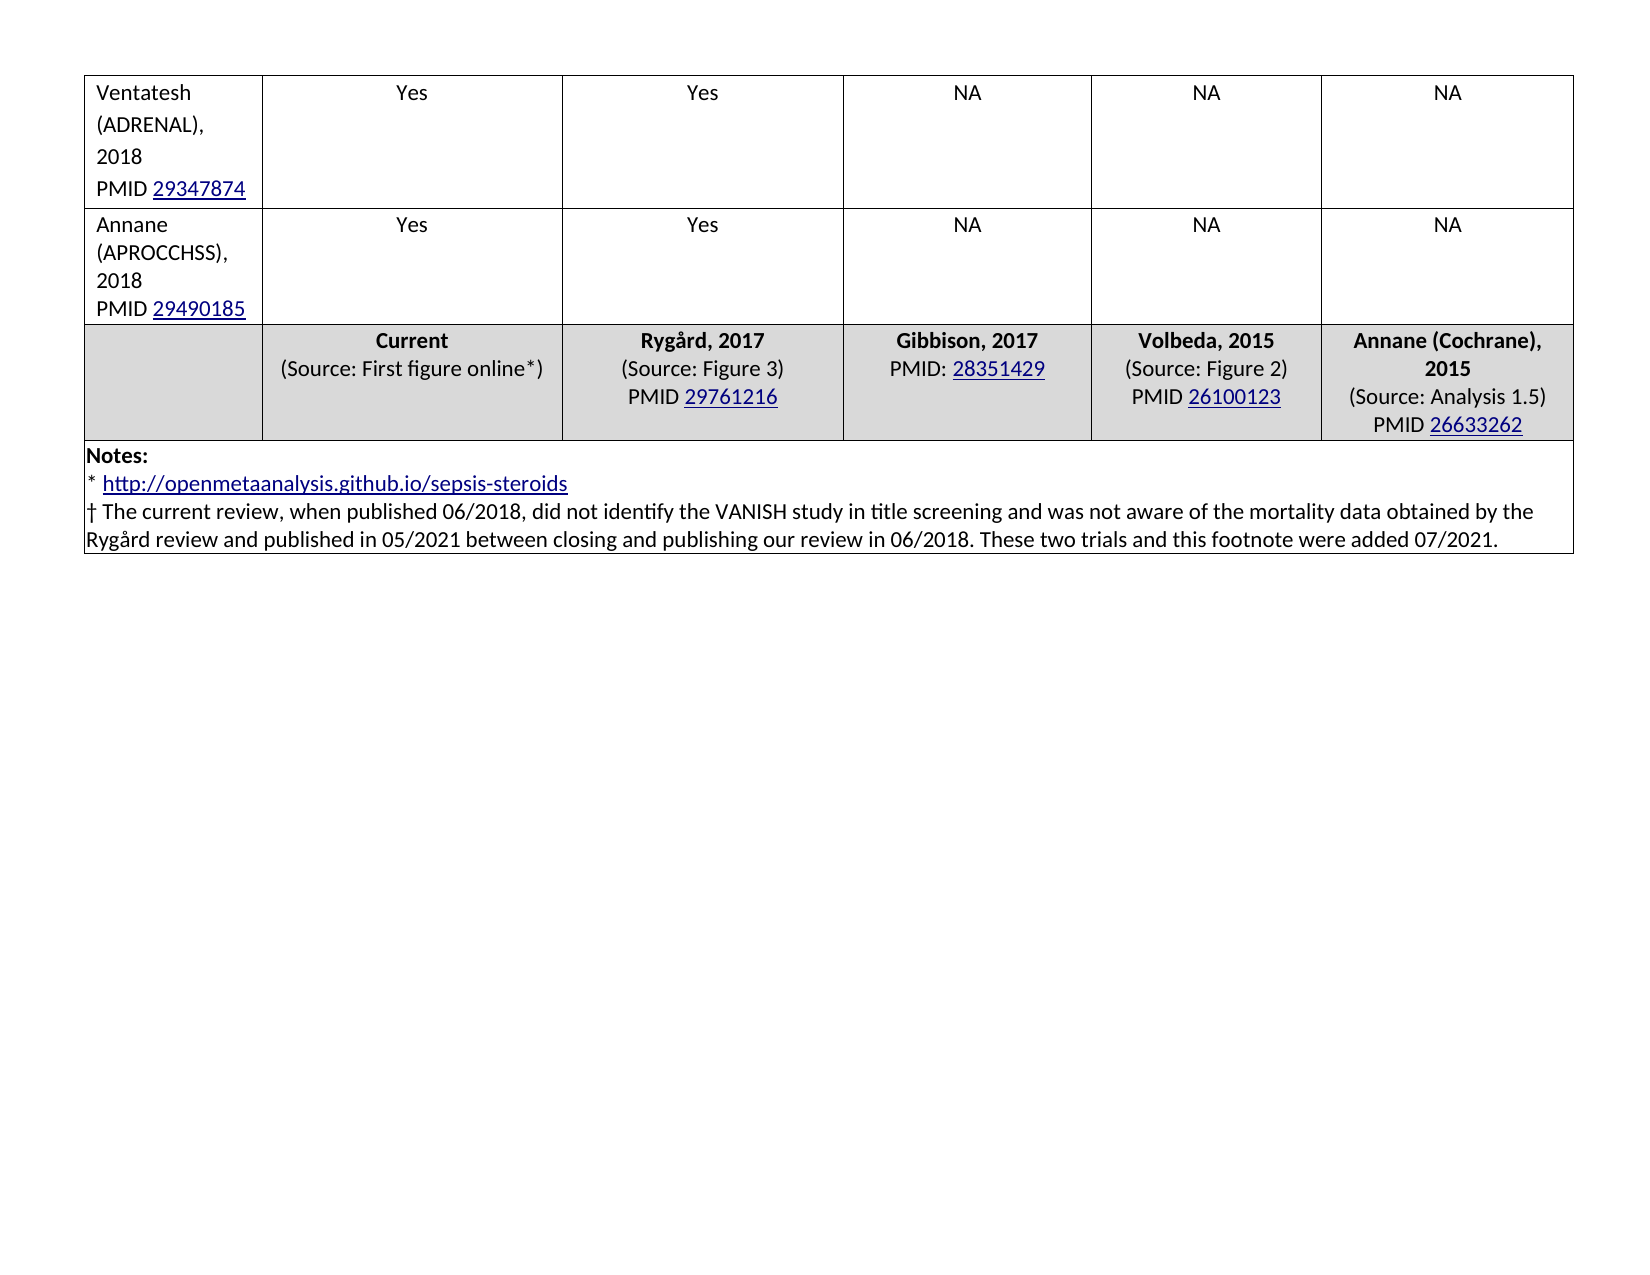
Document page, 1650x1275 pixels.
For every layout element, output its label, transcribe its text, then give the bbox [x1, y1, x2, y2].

table_cell NA [1322, 209, 1573, 324]
table_cell Gibbison, 2017 PMID: 28351429 [844, 325, 1091, 440]
table_cell [85, 325, 262, 440]
table_cell NA [1092, 76, 1321, 208]
table_cell Rygård, 2017 (Source: Figure 3) PMID 29761216 [563, 325, 843, 440]
table_cell Notes: * http://openmetaanalysis.github.io/sepsis-steroids † The current review, when published 06/2018, did not identify the VANISH study in title screening and was not aware of the mortality data obtained by the Rygård review and published in 05/2021 between closing and publishing our review in 06/2018. These two trials and this footnote were added 07/2021. [85, 441, 1573, 553]
table_cell Volbeda, 2015 (Source: Figure 2) PMID 26100123 [1092, 325, 1321, 440]
table_cell NA [844, 76, 1091, 208]
table_cell NA [1322, 76, 1573, 208]
table_cell Yes [263, 209, 562, 324]
table_cell Annane (APROCCHSS), 2018 PMID 29490185 [85, 209, 262, 324]
table_cell NA [1092, 209, 1321, 324]
table_cell Yes [563, 76, 843, 208]
table_cell Ventatesh (ADRENAL), 2018 PMID 29347874 [85, 76, 262, 208]
table_cell Yes [263, 76, 562, 208]
table_cell NA [844, 209, 1091, 324]
table_cell Yes [563, 209, 843, 324]
table_cell Annane (Cochrane), 2015 (Source: Analysis 1.5) PMID 26633262 [1322, 325, 1573, 440]
table_cell Current (Source: First figure online*) [263, 325, 562, 440]
